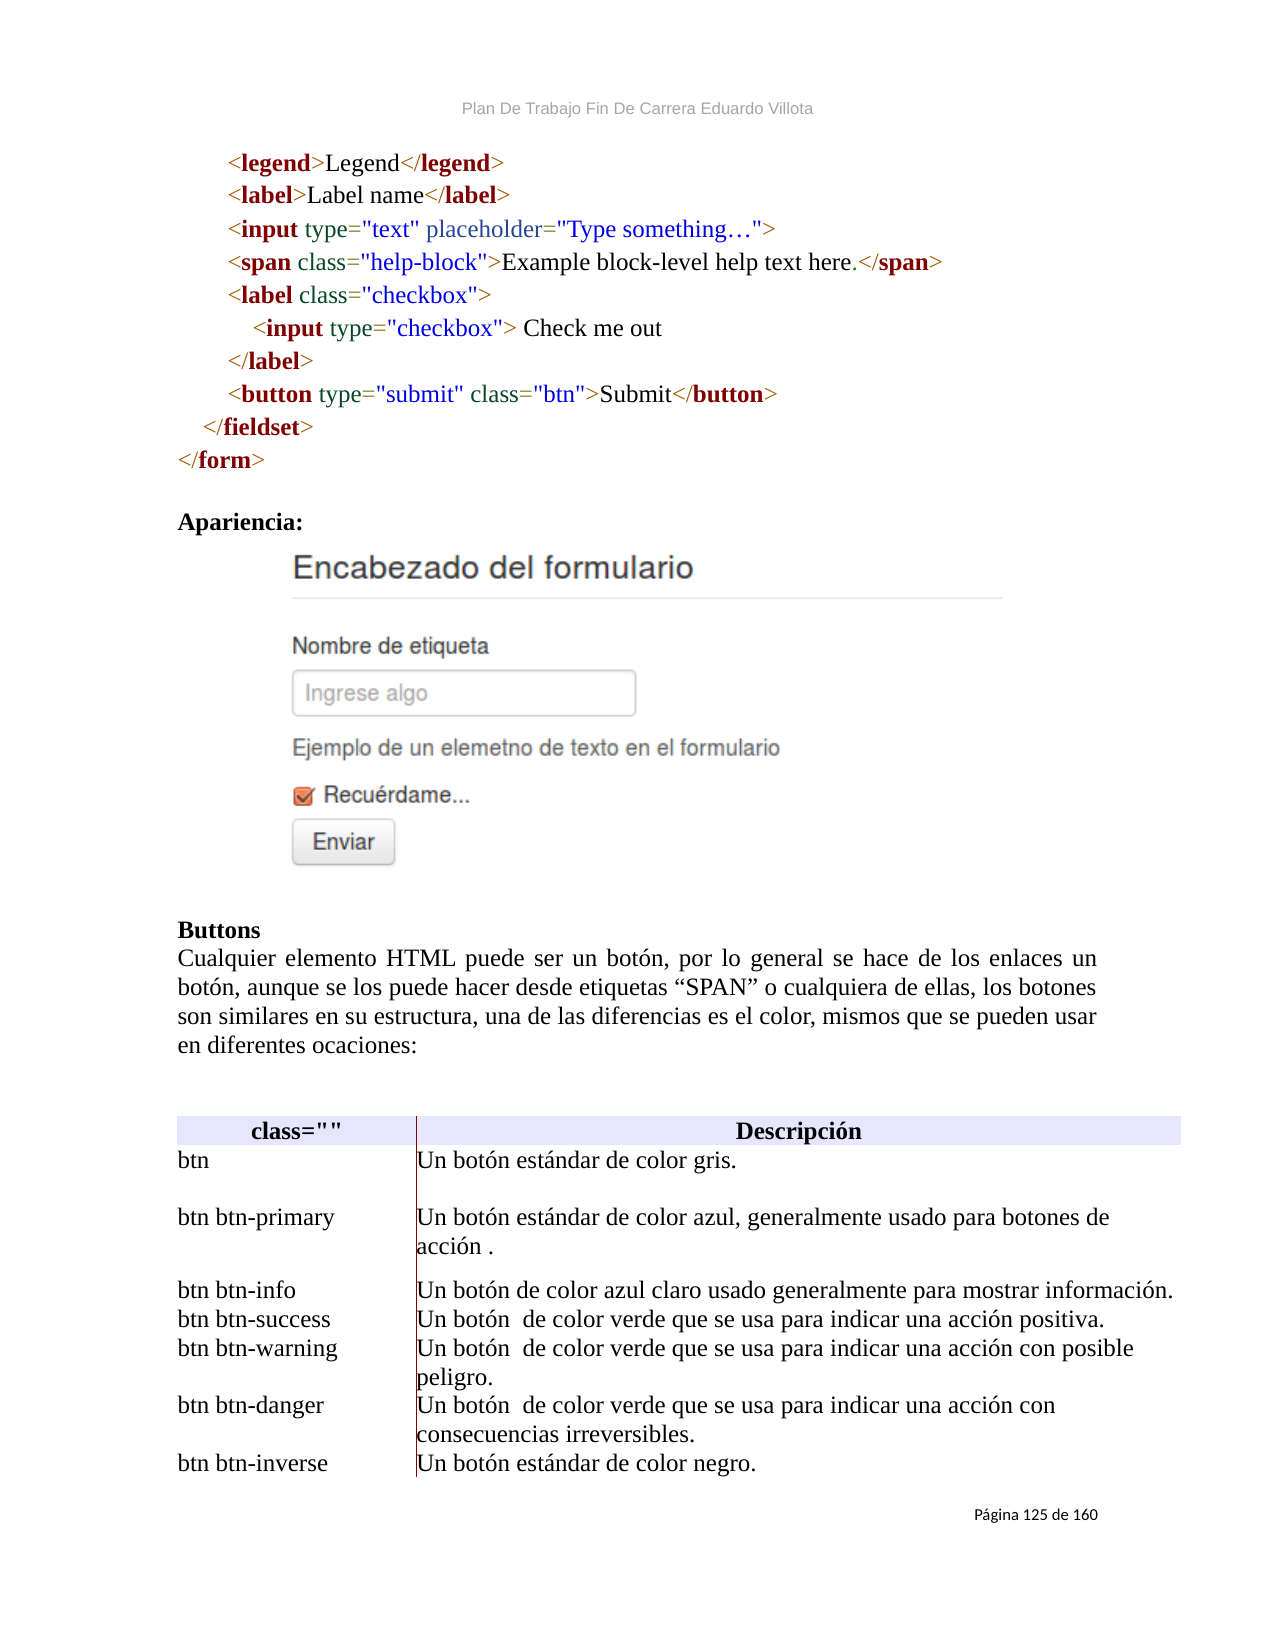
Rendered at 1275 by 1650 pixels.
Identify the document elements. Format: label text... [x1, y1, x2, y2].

text </form> [177, 445, 1098, 473]
text <span class="help-block">Example block-level help text here.</span> [177, 247, 1098, 275]
text </fieldset> [177, 412, 1098, 441]
table_cell btn btn-danger [177, 1390, 416, 1448]
table_cell btn btn-inverse [177, 1448, 416, 1477]
text <label>Label name</label> [177, 181, 1098, 209]
table_header class="" [177, 1116, 416, 1145]
table_cell Un botón estándar de color azul, generalmente usado para botones de acción . [417, 1202, 1181, 1275]
picture [272, 536, 1003, 886]
table_cell Un botón de color verde que se usa para indicar una acción con consecuencias irreversibles. [417, 1390, 1181, 1448]
text Buttons [177, 915, 1098, 943]
text <button type="submit" class="btn">Submit</button> [177, 379, 1098, 407]
table_cell btn btn-info [177, 1275, 416, 1304]
table_cell Un botón de color verde que se usa para indicar una acción con posible peligro. [417, 1333, 1181, 1390]
text <legend>Legend</legend> [177, 148, 1098, 176]
text <input type="text" placeholder="Type something…"> [177, 214, 1098, 242]
text Apariencia: [177, 507, 1098, 536]
table_cell btn [177, 1145, 416, 1202]
table_cell Un botón estándar de color gris. [417, 1145, 1181, 1202]
table_cell btn btn-primary [177, 1202, 416, 1275]
table_cell Un botón estándar de color negro. [417, 1448, 1181, 1477]
text <label class="checkbox"> [177, 280, 1098, 308]
text <input type="checkbox"> Check me out [177, 313, 1098, 341]
text Cualquier elemento HTML puede ser un botón, por lo general se hace de los enlaces un botón, aunque se los puede hacer desde etiquetas “SPAN” o cualquiera de ellas, los botones son similares en su estructura, una de las diferencias es el color, mismos que se pueden usar en diferentes ocaciones: [177, 943, 1098, 1058]
table_cell Un botón de color azul claro usado generalmente para mostrar información. [417, 1275, 1181, 1304]
table_header Descripción [417, 1116, 1181, 1145]
table_cell btn btn-warning [177, 1333, 416, 1390]
text </label> [177, 346, 1098, 374]
table_cell Un botón de color verde que se usa para indicar una acción positiva. [417, 1304, 1181, 1333]
table_cell btn btn-success [177, 1304, 416, 1333]
